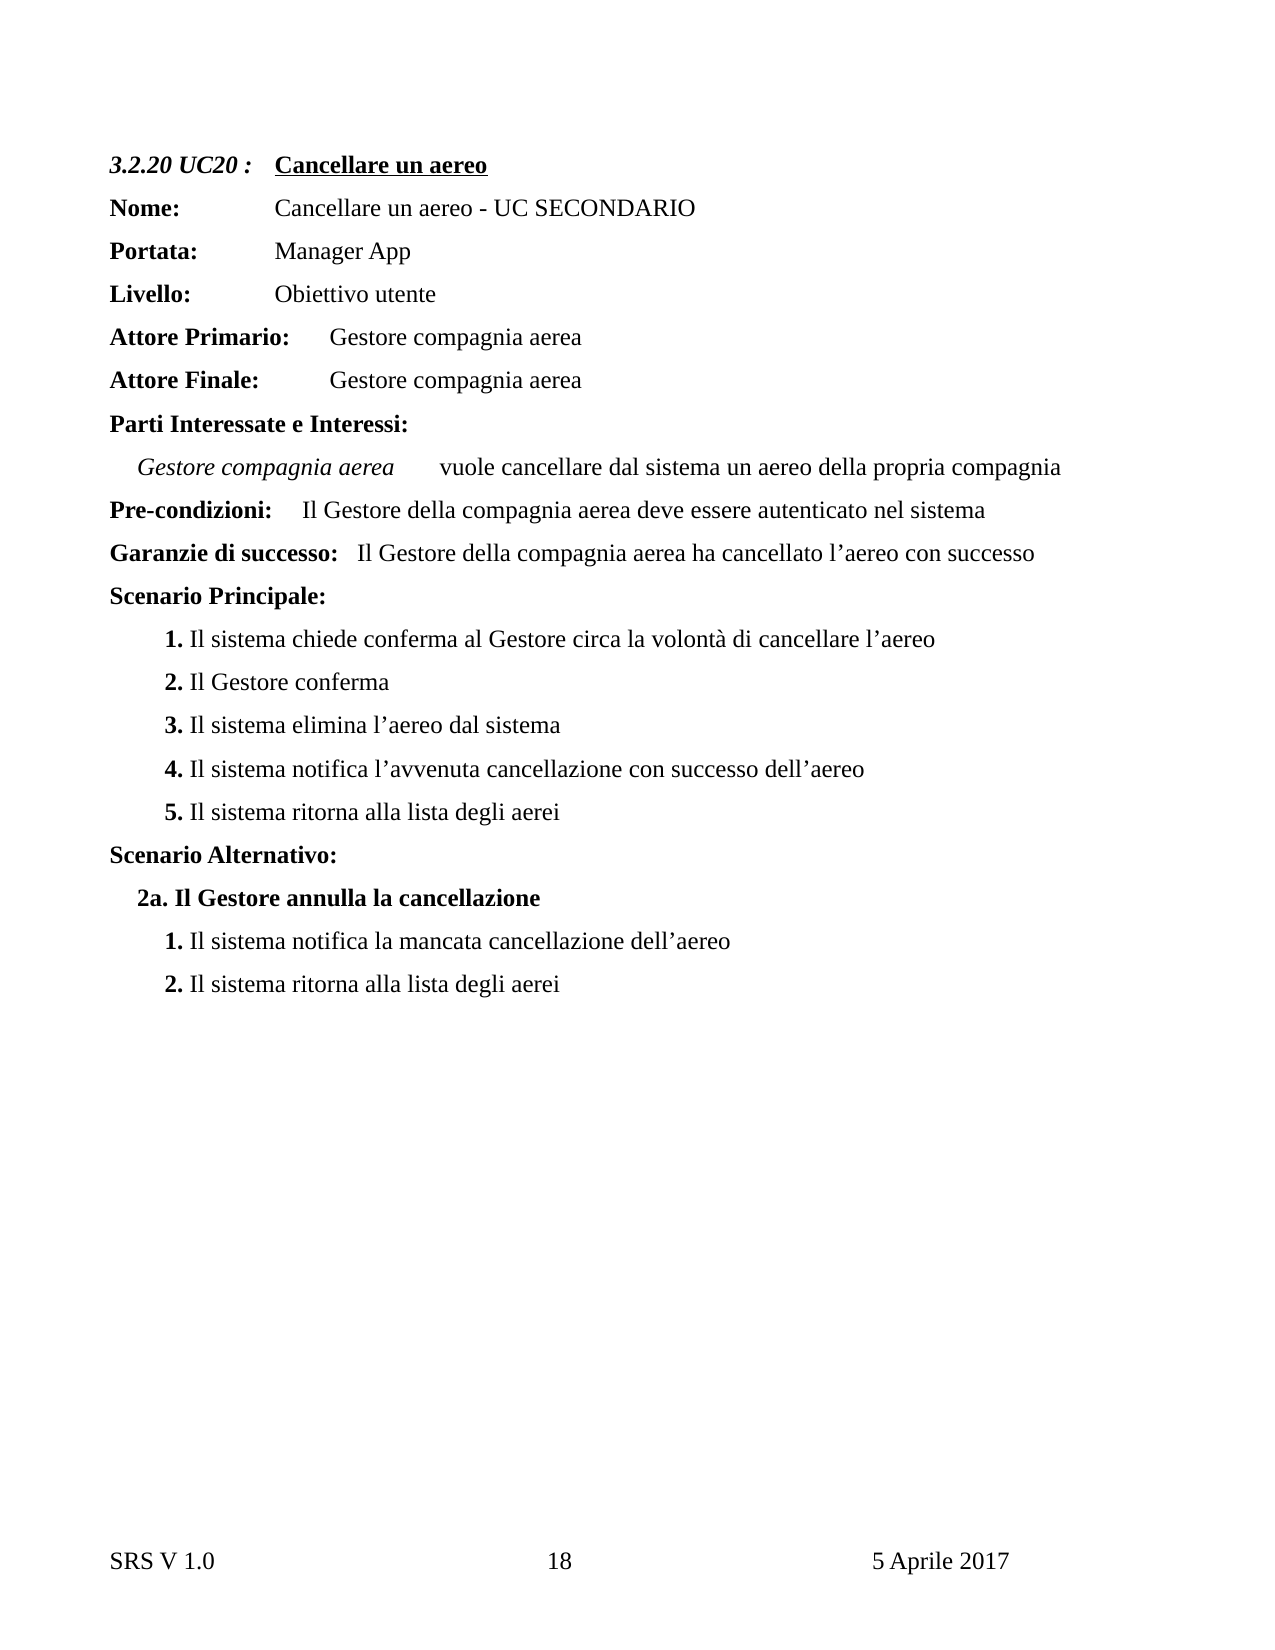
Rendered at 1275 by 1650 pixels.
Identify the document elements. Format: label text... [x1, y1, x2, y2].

text Attore Finale: Gestore compagnia aerea [109, 366, 1162, 394]
text Portata: Manager App [109, 236, 1162, 265]
text Nome: Cancellare un aereo - UC SECONDARIO [109, 193, 1162, 222]
text 5. Il sistema ritorna alla lista degli aerei [109, 797, 1162, 826]
text Scenario Alternativo: [109, 840, 1162, 869]
text 3.2.20 UC20 : Cancellare un aereo [109, 150, 1162, 179]
text Garanzie di successo: Il Gestore della compagnia aerea ha cancellato l’aereo con successo Scenario Principale: [109, 538, 1162, 610]
text Attore Primario: Gestore compagnia aerea [109, 322, 1162, 351]
text Gestore compagnia aerea vuole cancellare dal sistema un aereo della propria compagnia [109, 452, 1162, 481]
text 3. Il sistema elimina l’aereo dal sistema [109, 711, 1162, 739]
text 4. Il sistema notifica l’avvenuta cancellazione con successo dell’aereo [109, 754, 1162, 782]
text Pre-condizioni: Il Gestore della compagnia aerea deve essere autenticato nel sistema [109, 495, 1162, 524]
text Livello: Obiettivo utente [109, 279, 1162, 308]
text Parti Interessate e Interessi: [109, 409, 1162, 437]
text 1. Il sistema chiede conferma al Gestore circa la volontà di cancellare l’aereo [109, 624, 1162, 653]
text 2. Il Gestore conferma [109, 667, 1162, 696]
text 2. Il sistema ritorna alla lista degli aerei [109, 969, 1162, 998]
text 1. Il sistema notifica la mancata cancellazione dell’aereo [109, 926, 1162, 955]
text 2a. Il Gestore annulla la cancellazione [109, 883, 1162, 912]
